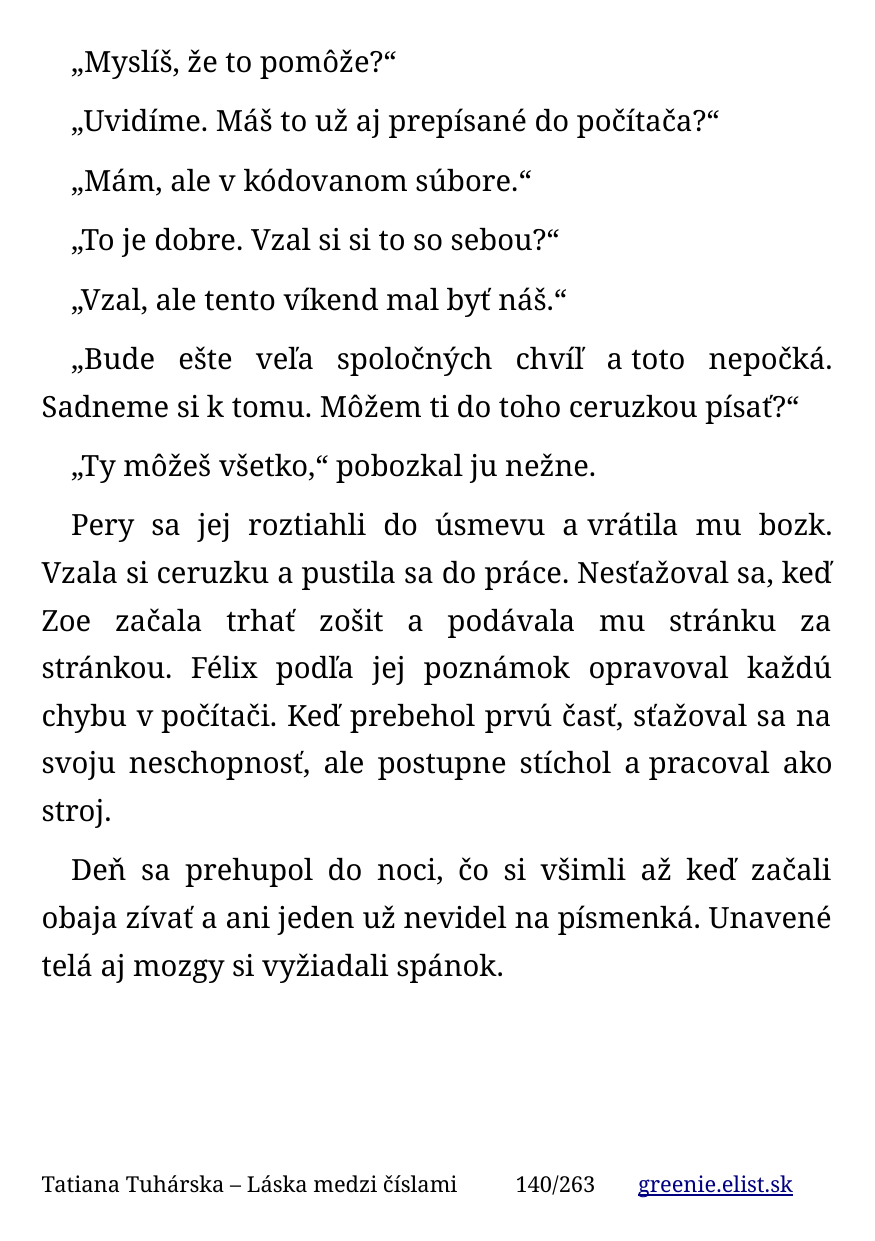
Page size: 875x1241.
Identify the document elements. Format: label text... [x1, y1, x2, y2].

text Pery sa jej roztiahli do úsmevu a vrátila mu bozk. Vzala si ceruzku a pustila sa do práce. Nesťažoval sa, keď Zoe začala trhať zošit a podávala mu stránku za stránkou. Félix podľa jej poznámok opravoval každú chybu v počítači. Keď prebehol prvú časť, sťažoval sa na svoju neschopnosť, ale postupne stíchol a pracoval ako stroj. [41, 504, 833, 830]
text „Myslíš, že to pomôže?“ [41, 41, 833, 81]
text „To je dobre. Vzal si si to so sebou?“ [41, 219, 833, 259]
text „Ty môžeš všetko,“ pobozkal ju nežne. [41, 445, 833, 485]
text „Bude ešte veľa spoločných chvíľ a toto nepočká. Sadneme si k tomu. Môžem ti do toho ceruzkou písať?“ [41, 338, 833, 426]
text Deň sa prehupol do noci, čo si všimli až keď začali obaja zívať a ani jeden už nevidel na písmenká. Unavené telá aj mozgy si vyžiadali spánok. [41, 849, 833, 984]
text „Uvidíme. Máš to už aj prepísané do počítača?“ [41, 101, 833, 140]
text „Mám, ale v kódovanom súbore.“ [41, 160, 833, 200]
text „Vzal, ale tento víkend mal byť náš.“ [41, 279, 833, 318]
